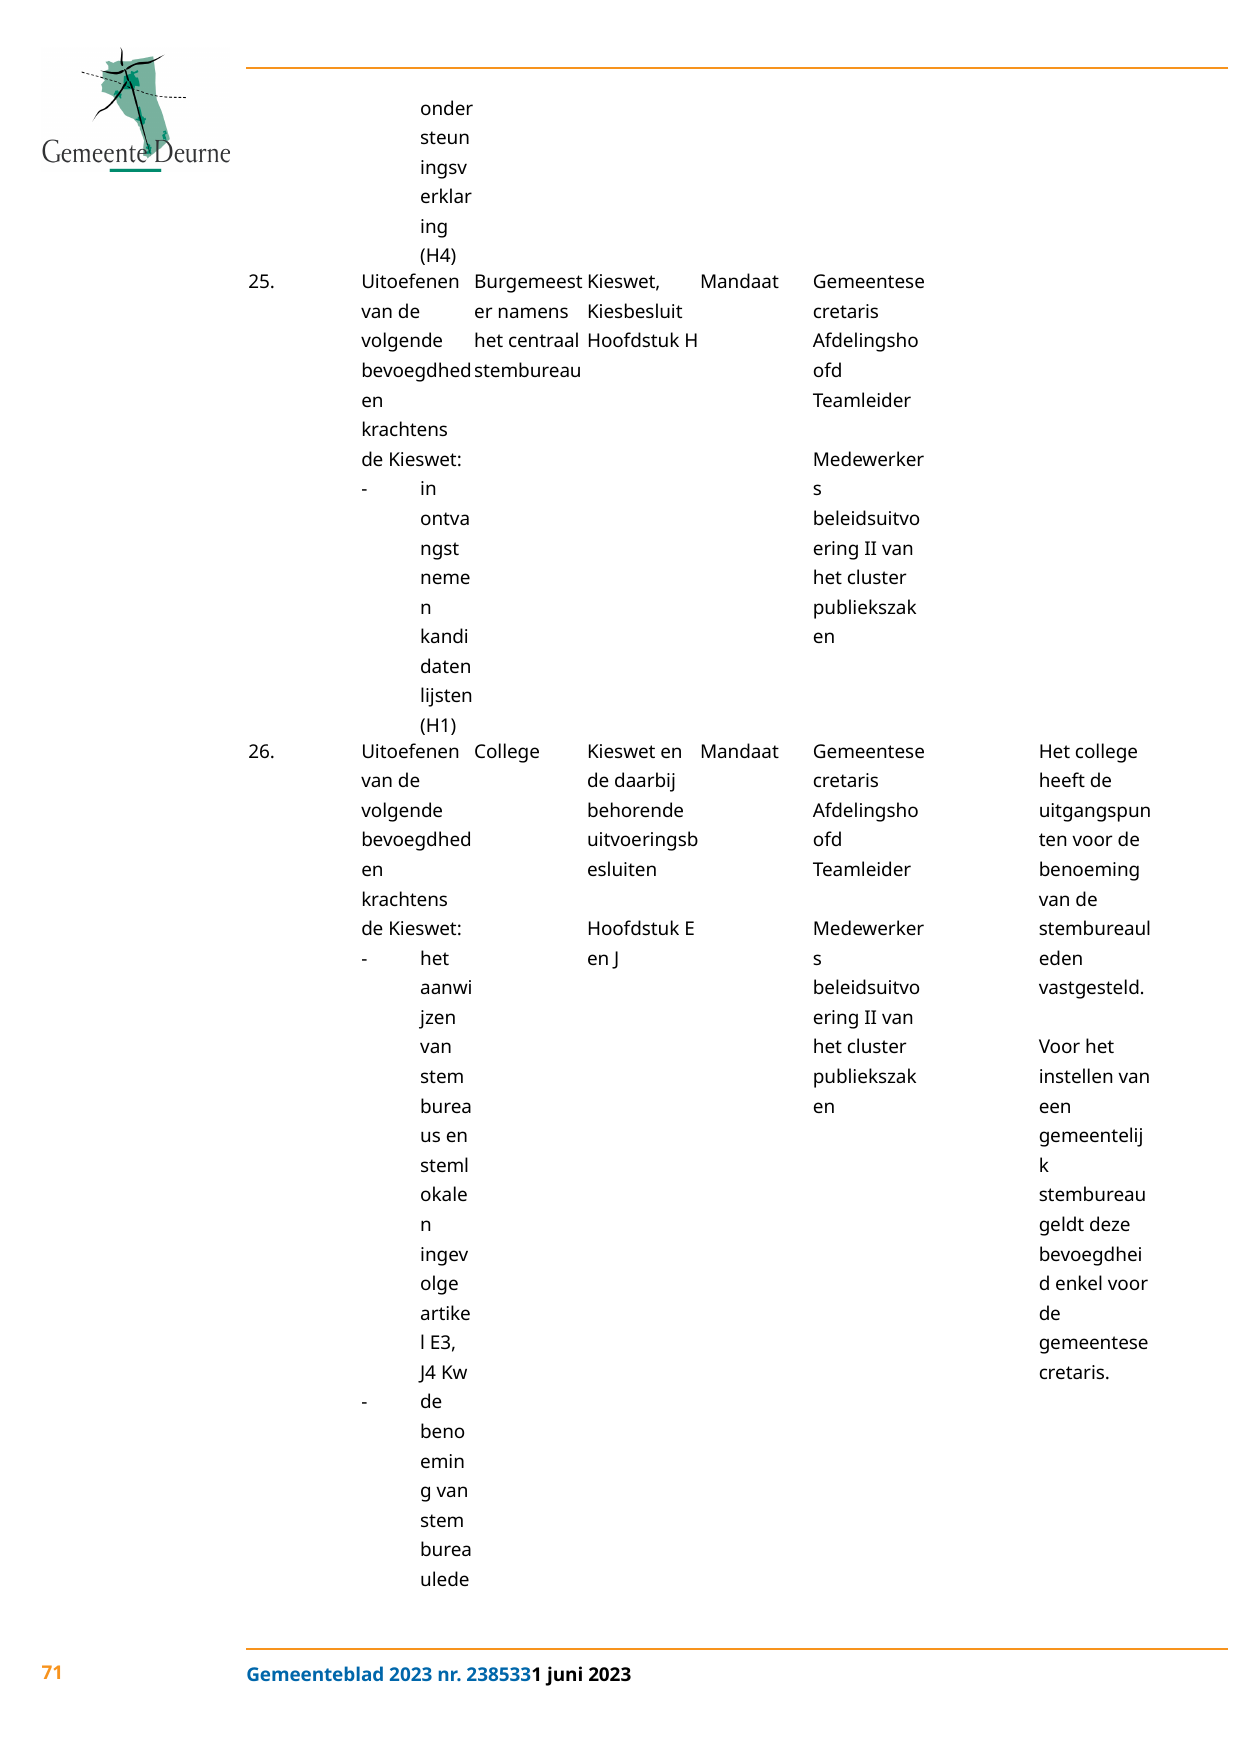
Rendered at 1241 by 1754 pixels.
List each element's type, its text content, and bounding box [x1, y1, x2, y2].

table_cell Het college heeft de uitgangspunten voor de benoeming van de stembureauleden vastgesteld. Voor het instellen van een gemeentelijk stembureau geldt deze bevoegdheid enkel voor de gemeentesecretaris. [1039, 738, 1152, 1592]
table_cell Mandaat [700, 269, 813, 738]
table_cell 25. [248, 269, 361, 738]
table_cell [926, 269, 1038, 738]
table_cell Uitoefenen van de volgende bevoegdheden krachtens de Kieswet: in ontvangst nemen kandidatenlijsten (H1) [361, 269, 474, 738]
table_cell College [474, 738, 587, 1592]
table_cell [474, 95, 587, 268]
table_cell Burgemeester namens het centraal stembureau [474, 269, 587, 738]
table_cell [1039, 269, 1152, 738]
table_cell 26. [248, 738, 361, 1592]
picture [41, 47, 231, 172]
table_cell [926, 95, 1038, 268]
table_cell Kieswet, Kiesbesluit Hoofdstuk H [587, 269, 700, 738]
table_cell [926, 738, 1038, 1592]
table_cell ondersteuningsverklaring (H4) [361, 95, 474, 268]
table_cell Gemeentesecretaris Afdelingshoofd Teamleider Medewerkers beleidsuitvoering II van het cluster publiekszaken [813, 738, 926, 1592]
table_cell [700, 95, 813, 268]
table_cell Gemeentesecretaris Afdelingshoofd Teamleider Medewerkers beleidsuitvoering II van het cluster publiekszaken [813, 269, 926, 738]
table_cell [248, 95, 361, 268]
table_cell Uitoefenen van de volgende bevoegdheden krachtens de Kieswet: het aanwijzen van stembureaus en stemlokalen ingevolge artikel E3, J4 Kw de benoeming van stembureaulede [361, 738, 474, 1592]
table_cell Kieswet en de daarbij behorende uitvoeringsbesluiten Hoofdstuk E en J [587, 738, 700, 1592]
table_cell Mandaat [700, 738, 813, 1592]
table_cell [813, 95, 926, 268]
table_cell [1039, 95, 1152, 268]
table_cell [587, 95, 700, 268]
